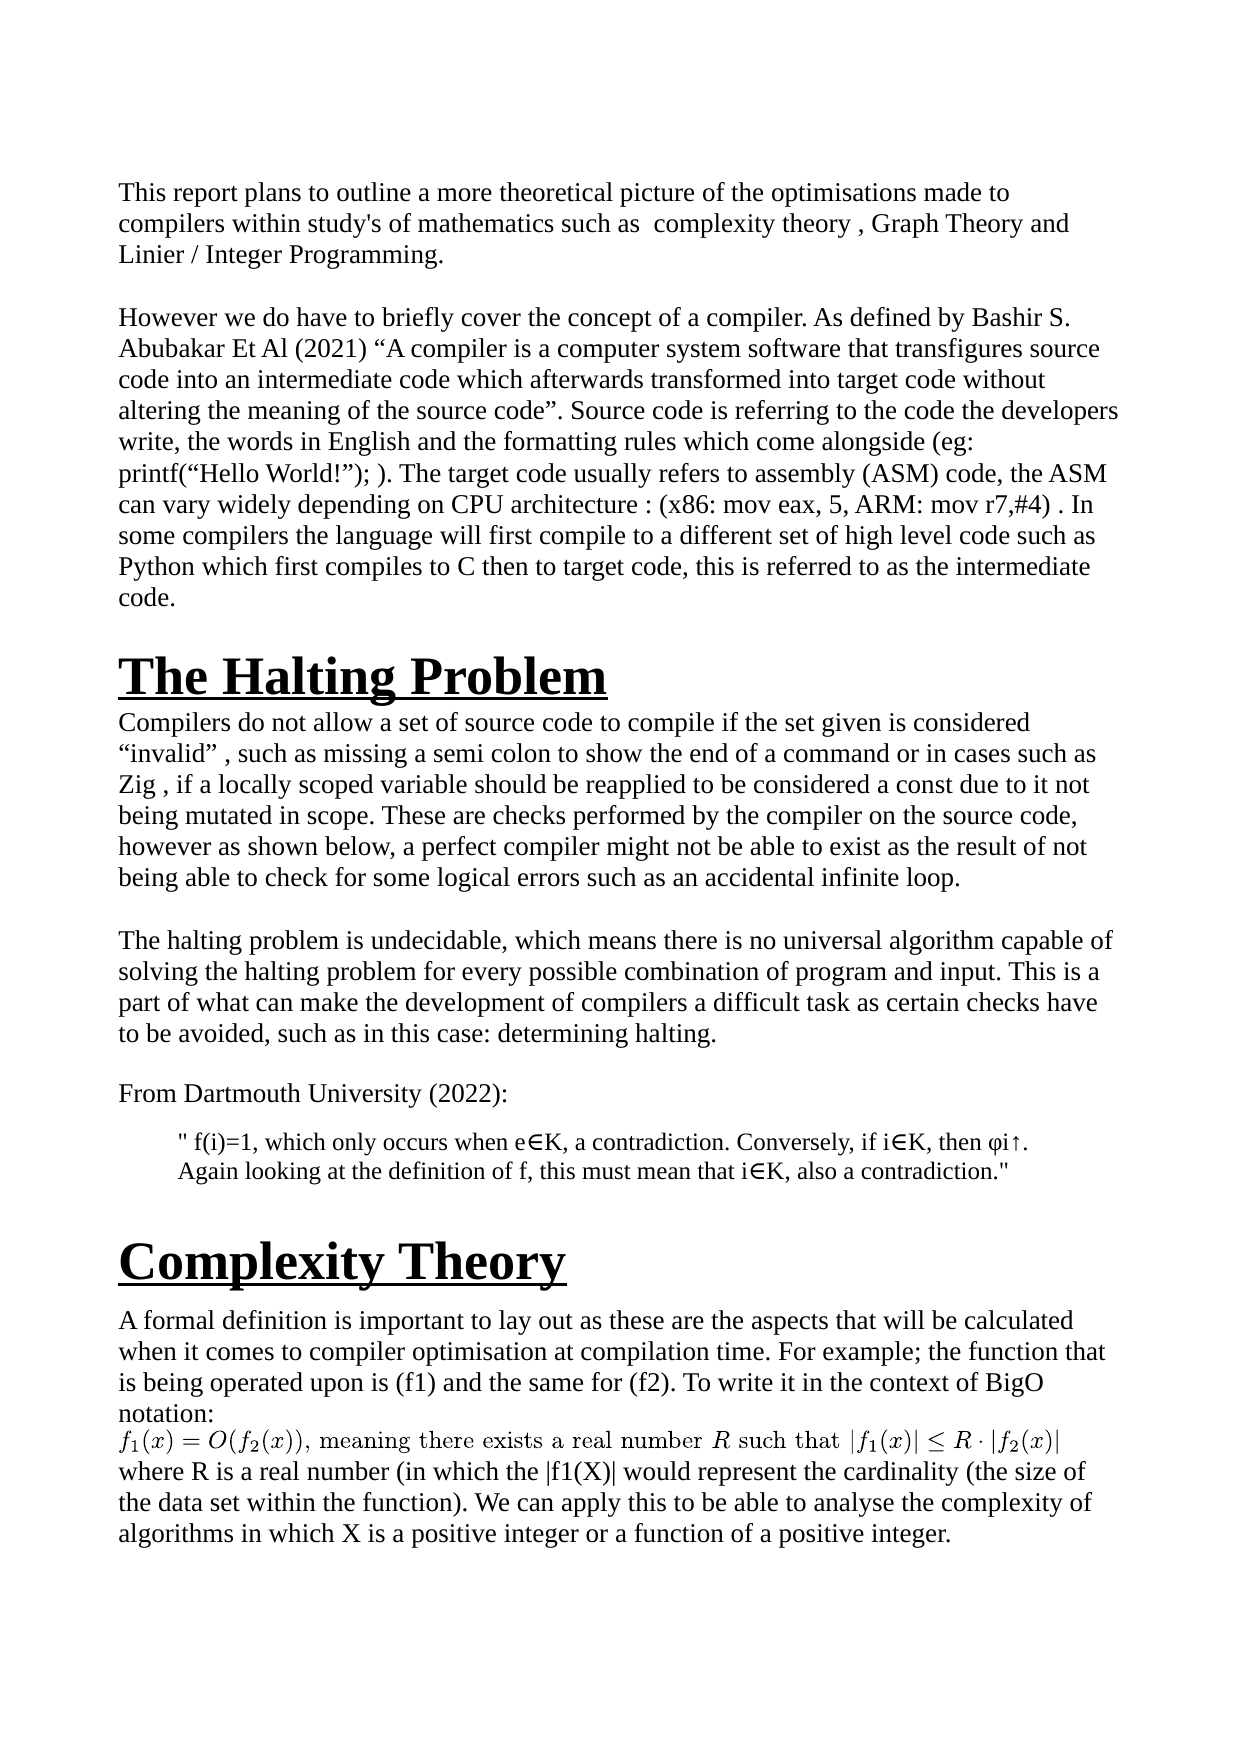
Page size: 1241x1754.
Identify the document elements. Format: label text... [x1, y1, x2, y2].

text where R is a real number (in which the |f1(X)| would represent the cardinality (the size of the data set within the function). We can apply this to be able to analyse the complexity of algorithms in which X is a positive integer or a function of a positive integer. [118, 1455, 1122, 1549]
text A formal definition is important to lay out as these are the aspects that will be calculated when it comes to compiler optimisation at compilation time. For example; the function that is being operated upon is (f1) and the same for (f2). To write it in the context of BigO notation: [118, 1304, 1122, 1455]
text This report plans to outline a more theoretical picture of the optimisations made to compilers within study's of mathematics such as complexity theory , Graph Theory and Linier / Integer Programming. [118, 176, 1122, 270]
text The halting problem is undecidable, which means there is no universal algorithm capable of solving the halting problem for every possible combination of program and input. This is a part of what can make the development of compilers a difficult task as certain checks have to be avoided, such as in this case: determining halting. [118, 924, 1122, 1048]
text The Halting Problem [118, 643, 1122, 706]
text However we do have to briefly cover the concept of a compiler. As defined by Bashir S. Abubakar Et Al (2021) “A compiler is a computer system software that transfigures source code into an intermediate code which afterwards transformed into target code without altering the meaning of the source code”. Source code is referring to the code the developers write, the words in English and the formatting rules which come alongside (eg: printf(“Hello World!”); ). The target code usually refers to assembly (ASM) code, the ASM can vary widely depending on CPU architecture : (x86: mov eax, 5, ARM: mov r7,#4) . In some compilers the language will first compile to a different set of high level code such as Python which first compiles to C then to target code, this is referred to as the intermediate code. [118, 301, 1122, 612]
subtitle Complexity Theory [118, 1229, 1122, 1291]
text From Dartmouth University (2022): [118, 1077, 1122, 1108]
text " f(i)=1, which only occurs when e∈K, a contradiction. Conversely, if i∈K, then φi​↑. Again looking at the definition of f, this must mean that i∈K, also a contradiction." [177, 1127, 1063, 1185]
text Compilers do not allow a set of source code to compile if the set given is considered “invalid” , such as missing a semi colon to show the end of a command or in cases such as Zig , if a locally scoped variable should be reapplied to be considered a const due to it not being mutated in scope. These are checks performed by the compiler on the source code, however as shown below, a perfect compiler might not be able to exist as the result of not being able to check for some logical errors such as an accidental infinite loop. [118, 706, 1122, 893]
